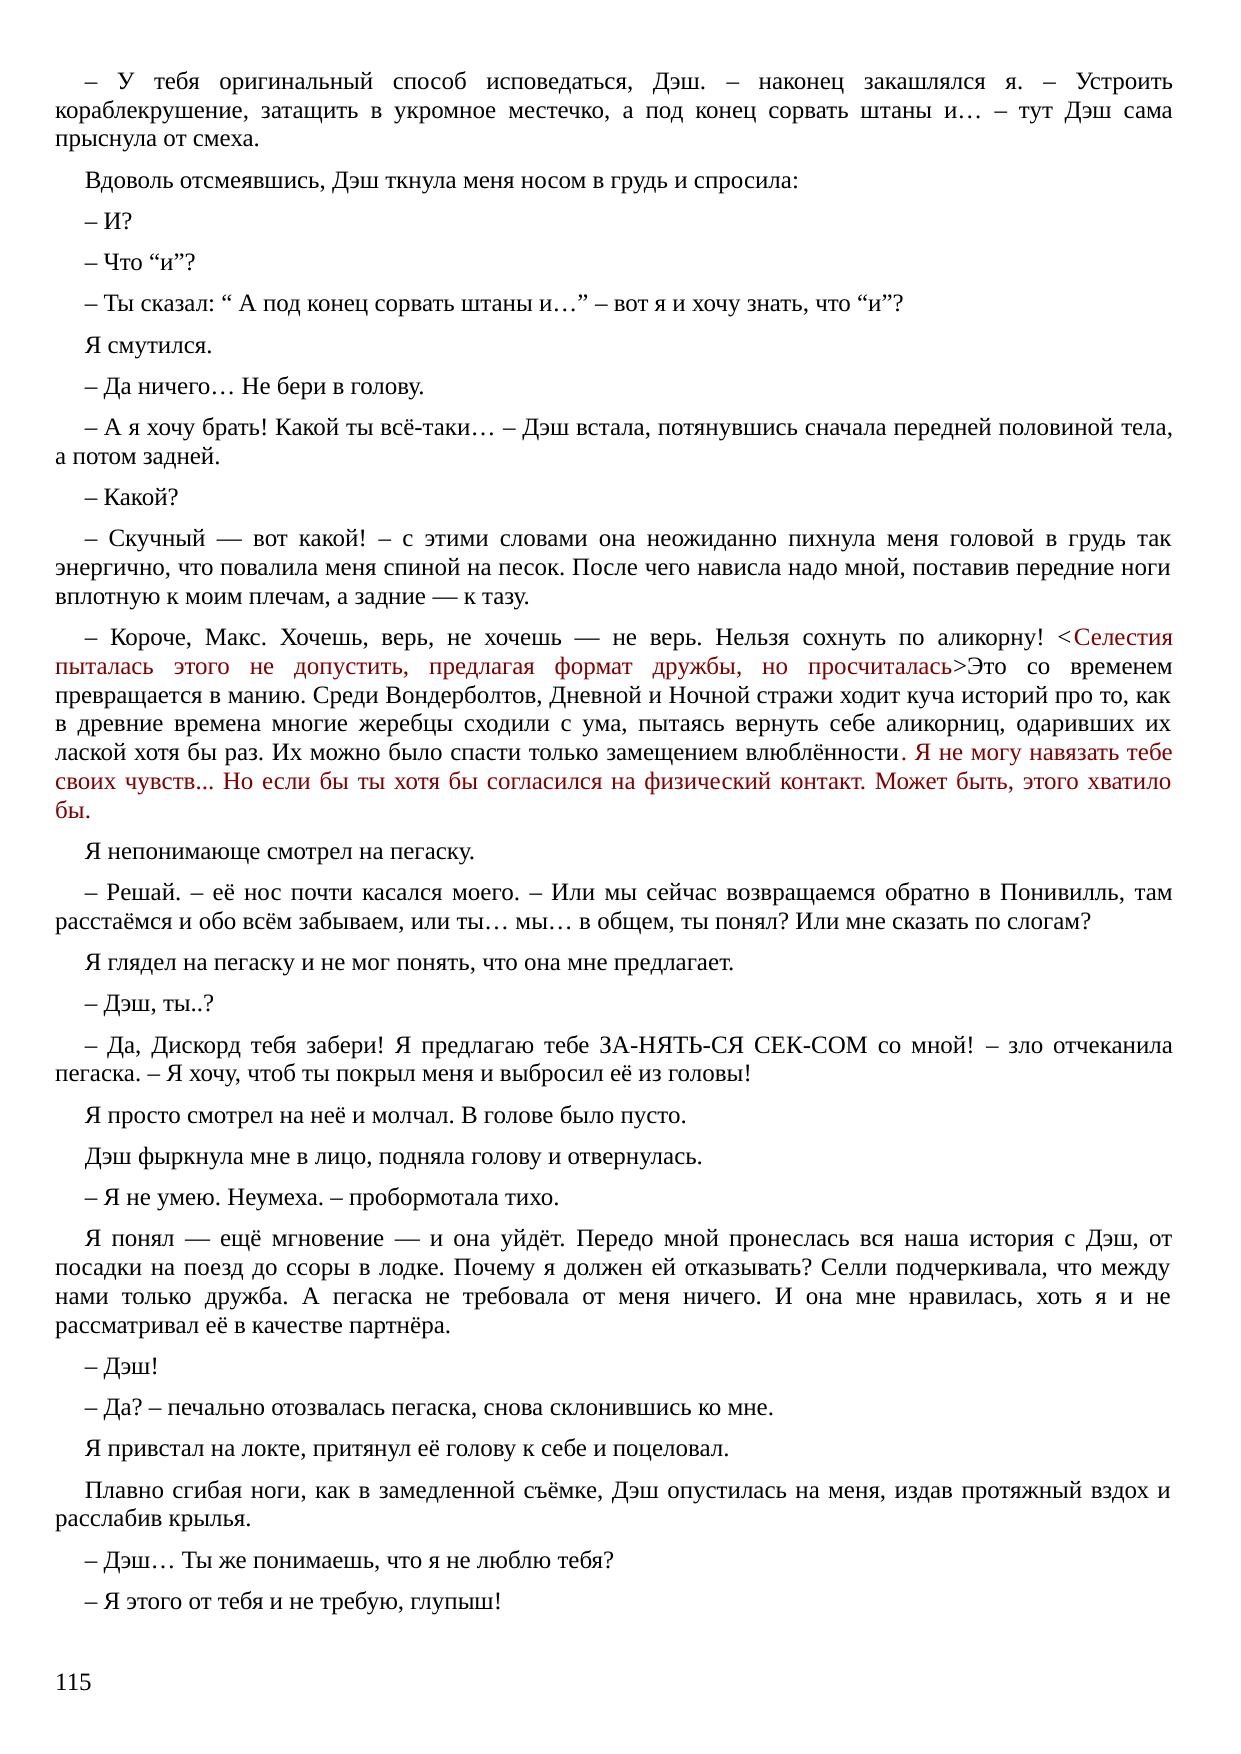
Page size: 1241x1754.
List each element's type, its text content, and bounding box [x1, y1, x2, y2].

text Вдоволь отсмеявшись, Дэш ткнула меня носом в грудь и спросила: [55, 165, 1173, 193]
text – У тебя оригинальный способ исповедаться, Дэш. – наконец закашлялся я. – Устроить кораблекрушение, затащить в укромное местечко, а под конец сорвать штаны и… – тут Дэш сама прыснула от смеха. [55, 66, 1173, 152]
text – Да? – печально отозвалась пегаска, снова склонившись ко мне. [55, 1392, 1173, 1421]
text – Какой? [55, 482, 1173, 511]
text – Я этого от тебя и не требую, глупыш! [55, 1586, 1173, 1615]
text – Дэш! [55, 1351, 1173, 1380]
text – Ты сказал: “ А под конец сорвать штаны и…” – вот я и хочу знать, что “и”? [55, 288, 1173, 317]
text Дэш фыркнула мне в лицо, подняла голову и отвернулась. [55, 1141, 1173, 1170]
text – Решай. – её нос почти касался моего. – Или мы сейчас возвращаемся обратно в Понивилль, там расстаёмся и обо всём забываем, или ты… мы… в общем, ты понял? Или мне сказать по слогам? [55, 877, 1173, 935]
text – Дэш, ты..? [55, 988, 1173, 1017]
text – Дэш… Ты же понимаешь, что я не люблю тебя? [55, 1545, 1173, 1573]
text – А я хочу брать! Какой ты всё-таки… – Дэш встала, потянувшись сначала передней половиной тела, а потом задней. [55, 412, 1173, 470]
text Я непонимающе смотрел на пегаску. [55, 836, 1173, 865]
text – Да, Дискорд тебя забери! Я предлагаю тебе ЗА-НЯТЬ-СЯ СЕК-СОМ со мной! – зло отчеканила пегаска. – Я хочу, чтоб ты покрыл меня и выбросил её из головы! [55, 1030, 1173, 1087]
text – И? [55, 206, 1173, 235]
text – Что “и”? [55, 247, 1173, 276]
text Я понял — ещё мгновение — и она уйдёт. Передо мной пронеслась вся наша история с Дэш, от посадки на поезд до ссоры в лодке. Почему я должен ей отказывать? Селли подчеркивала, что между нами только дружба. А пегаска не требовала от меня ничего. И она мне нравилась, хоть я и не рассматривал её в качестве партнёра. [55, 1223, 1173, 1338]
text Я смутился. [55, 330, 1173, 358]
text – Скучный — вот какой! – с этими словами она неожиданно пихнула меня головой в грудь так энергично, что повалила меня спиной на песок. После чего нависла надо мной, поставив передние ноги вплотную к моим плечам, а задние — к тазу. [55, 523, 1173, 610]
text Я просто смотрел на неё и молчал. В голове было пусто. [55, 1100, 1173, 1128]
text – Я не умею. Неумеха. – пробормотала тихо. [55, 1182, 1173, 1211]
text – Да ничего… Не бери в голову. [55, 371, 1173, 400]
text Я глядел на пегаску и не мог понять, что она мне предлагает. [55, 947, 1173, 976]
text Я привстал на локте, притянул её голову к себе и поцеловал. [55, 1433, 1173, 1462]
text Плавно сгибая ноги, как в замедленной съёмке, Дэш опустилась на меня, издав протяжный вздох и расслабив крылья. [55, 1475, 1173, 1532]
text – Короче, Макс. Хочешь, верь, не хочешь — не верь. Нельзя сохнуть по аликорну! <Селестия пыталась этого не допустить, предлагая формат дружбы, но просчиталась>Это со временем превращается в манию. Среди Вондерболтов, Дневной и Ночной стражи ходит куча историй про то, как в древние времена многие жеребцы сходили с ума, пытаясь вернуть себе аликорниц, одаривших их лаской хотя бы раз. Их можно было спасти только замещением влюблённости. Я не могу навязать тебе своих чувств... Но если бы ты хотя бы согласился на физический контакт. Может быть, этого хватило бы. [55, 622, 1173, 823]
